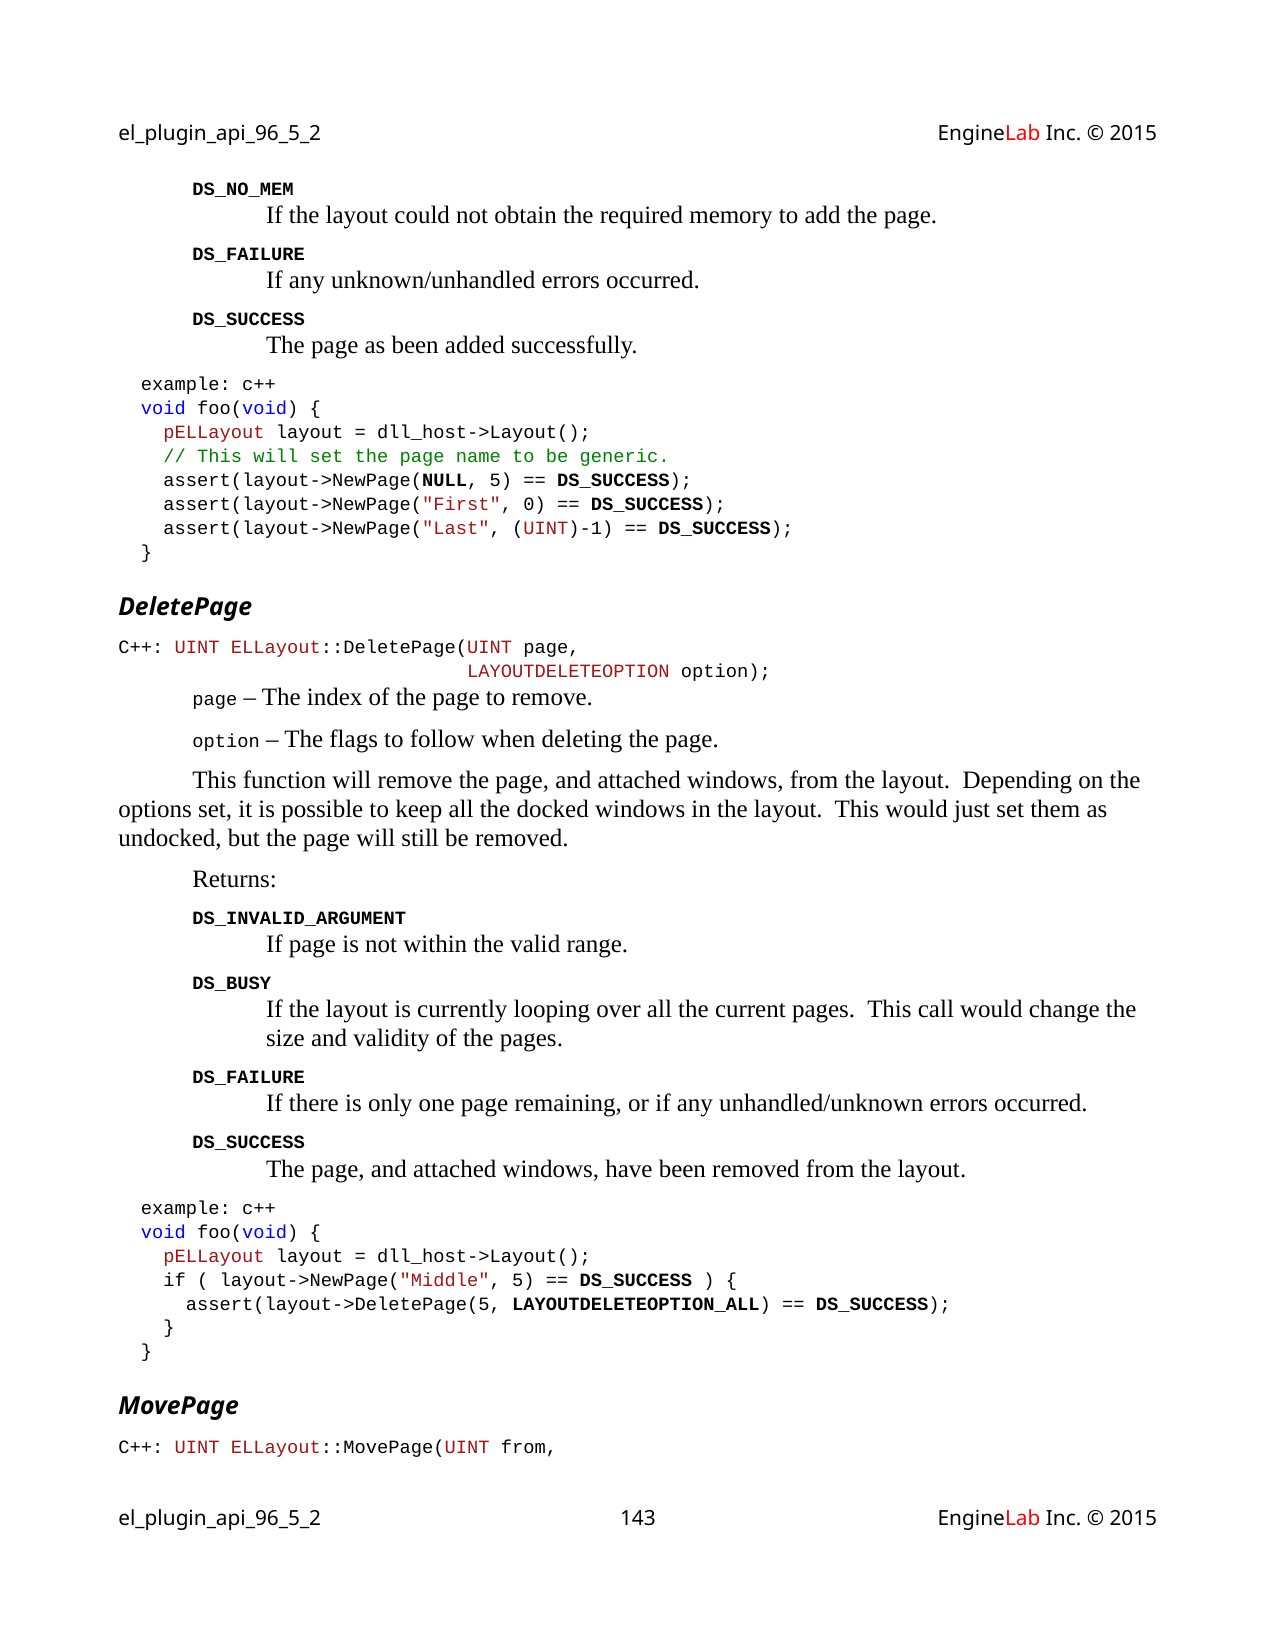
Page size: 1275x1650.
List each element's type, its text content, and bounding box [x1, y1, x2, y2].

text example: c++ [118, 372, 1157, 396]
text assert(layout->NewPage("First", 0) == DS_SUCCESS); [118, 491, 1157, 515]
text example: c++ [118, 1195, 1157, 1219]
text If any unknown/unhandled errors occurred. [118, 265, 1157, 294]
text assert(layout->NewPage(NULL, 5) == DS_SUCCESS); [118, 467, 1157, 491]
text } [118, 1339, 1157, 1363]
text DS_SUCCESS [118, 1130, 1157, 1154]
text if ( layout->NewPage("Middle", 5) == DS_SUCCESS ) { [118, 1267, 1157, 1291]
text void foo(void) { [118, 1219, 1157, 1243]
text void foo(void) { [118, 396, 1157, 419]
text DS_SUCCESS [118, 306, 1157, 330]
text Returns: [118, 864, 1157, 893]
text The page, and attached windows, have been removed from the layout. [118, 1154, 1157, 1182]
text DS_BUSY [118, 971, 1157, 994]
text pELLayout layout = dll_host->Layout(); [118, 419, 1157, 443]
text If page is not within the valid range. [118, 929, 1157, 958]
text option – The flags to follow when deleting the page. [118, 724, 1157, 753]
text LAYOUTDELETEOPTION option); [118, 658, 1157, 682]
text } [118, 1315, 1157, 1339]
text If the layout could not obtain the required memory to add the page. [118, 200, 1157, 229]
text DS_FAILURE [118, 241, 1157, 265]
text If there is only one page remaining, or if any unhandled/unknown errors occurred. [118, 1088, 1157, 1117]
text The page as been added successfully. [118, 330, 1157, 359]
text DS_NO_MEM [118, 176, 1157, 200]
text This function will remove the page, and attached windows, from the layout. Depending on the options set, it is possible to keep all the docked windows in the layout. This would just set them as undocked, but the page will still be removed. [118, 765, 1157, 852]
text C++: UINT ELLayout::MovePage(UINT from, [118, 1434, 1157, 1458]
text C++: UINT ELLayout::DeletePage(UINT page, [118, 634, 1157, 658]
text pELLayout layout = dll_host->Layout(); [118, 1243, 1157, 1267]
text // This will set the page name to be generic. [118, 443, 1157, 467]
subtitle MovePage [118, 1388, 1157, 1421]
subtitle DeletePage [118, 588, 1157, 622]
text DS_FAILURE [118, 1064, 1157, 1088]
text If the layout is currently looping over all the current pages. This call would change the size and validity of the pages. [118, 994, 1157, 1052]
text assert(layout->DeletePage(5, LAYOUTDELETEOPTION_ALL) == DS_SUCCESS); [118, 1291, 1157, 1315]
text page – The index of the page to remove. [118, 682, 1157, 711]
text assert(layout->NewPage("Last", (UINT)-1) == DS_SUCCESS); [118, 515, 1157, 539]
text } [118, 539, 1157, 563]
text DS_INVALID_ARGUMENT [118, 905, 1157, 929]
